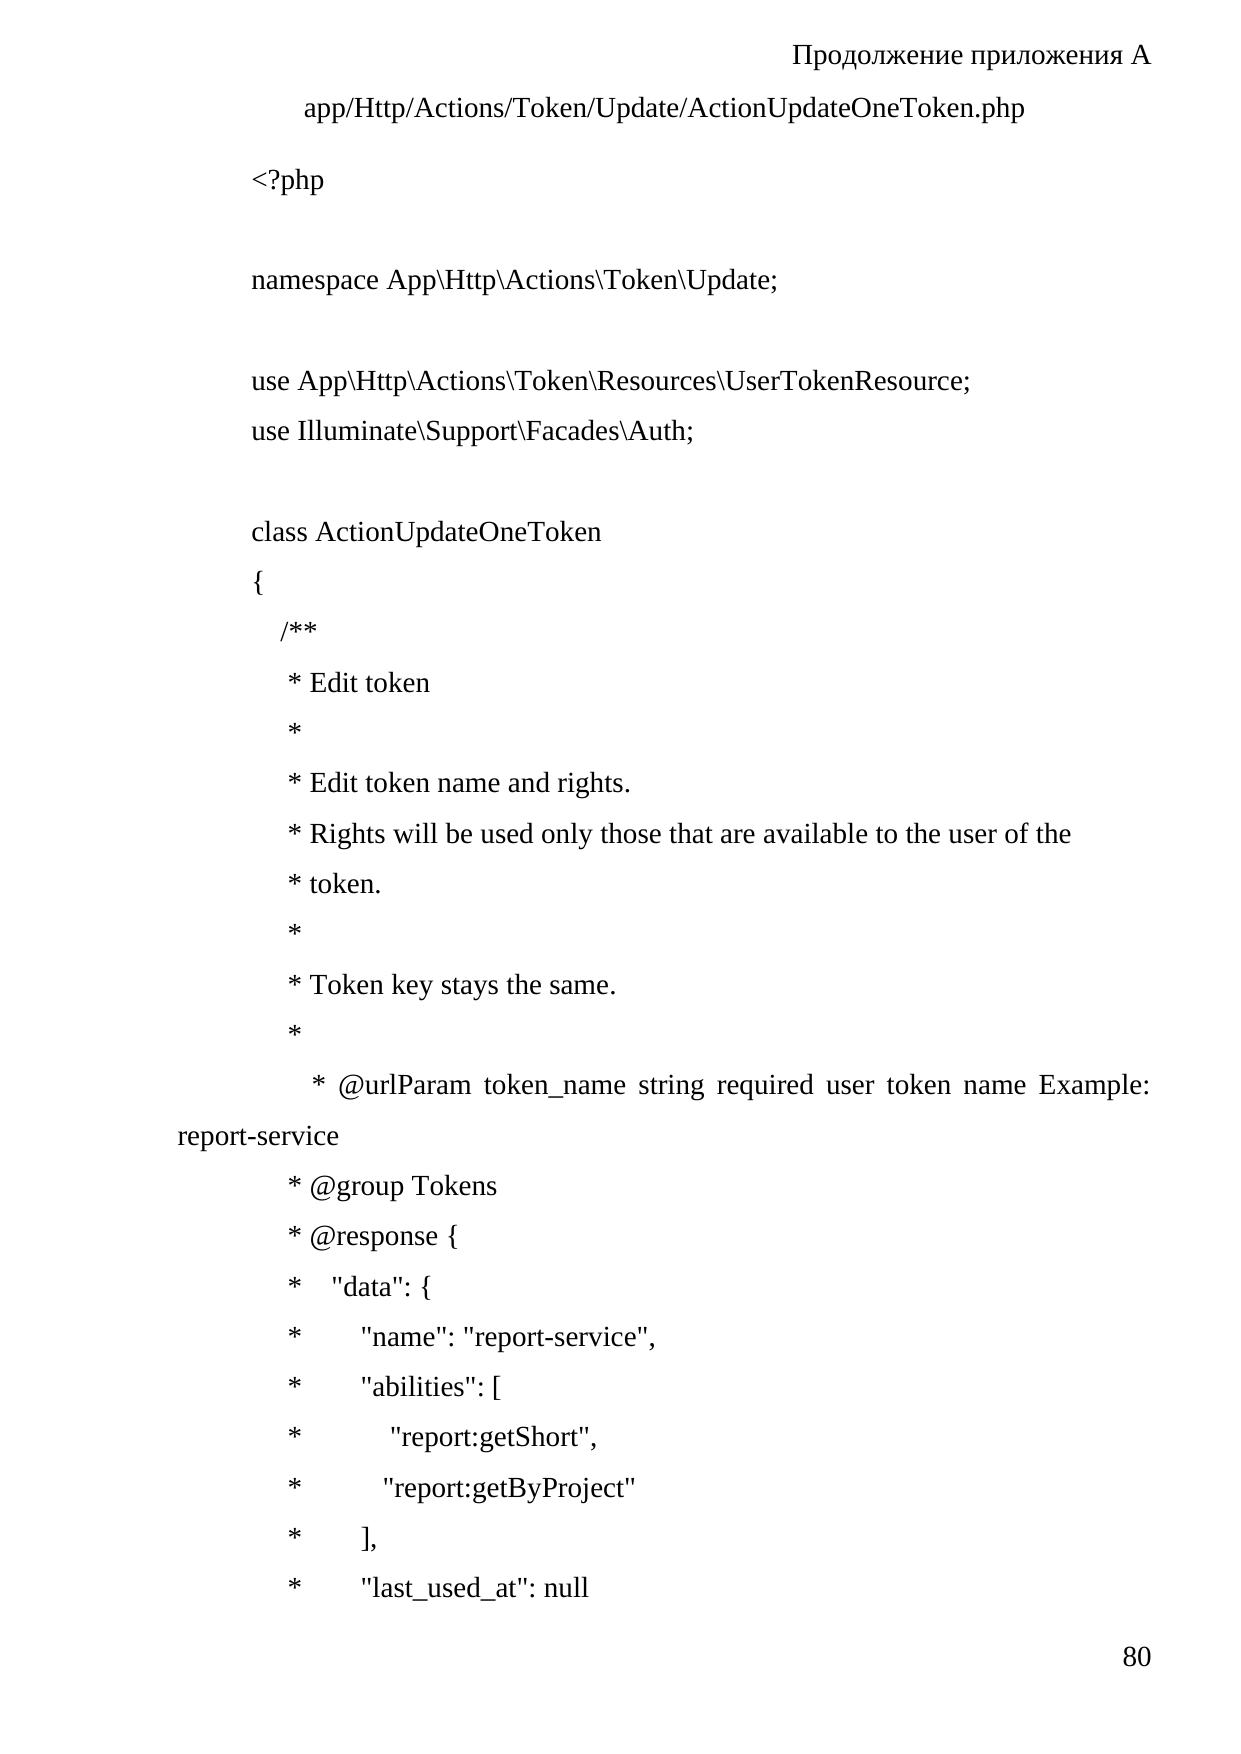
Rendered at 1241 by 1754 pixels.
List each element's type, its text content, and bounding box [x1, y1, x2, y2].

text * "report:getShort", [177, 1419, 1152, 1453]
text * Edit token [177, 665, 1152, 698]
text class ActionUpdateOneToken [177, 514, 1152, 547]
text namespace App\Http\Actions\Token\Update; [177, 262, 1152, 296]
text * [177, 916, 1152, 950]
text * [177, 715, 1152, 749]
text * [177, 1017, 1152, 1051]
text * "data": { [177, 1269, 1152, 1302]
text * "last_used_at": null [177, 1571, 1152, 1604]
text * token. [177, 866, 1152, 900]
text * @group Tokens [177, 1168, 1152, 1202]
text * Rights will be used only those that are available to the user of the [177, 816, 1152, 849]
text { [177, 564, 1152, 598]
text * "abilities": [ [177, 1369, 1152, 1403]
text * ], [177, 1520, 1152, 1554]
text <?php [177, 162, 1152, 195]
text * @response { [177, 1218, 1152, 1252]
subtitle app/Http/Actions/Token/Update/ActionUpdateOneToken.php [177, 91, 1152, 124]
text /** [177, 614, 1152, 648]
text * Token key stays the same. [177, 967, 1152, 1000]
text * "name": "report-service", [177, 1319, 1152, 1352]
text use Illuminate\Support\Facades\Auth; [177, 413, 1152, 447]
text use App\Http\Actions\Token\Resources\UserTokenResource; [177, 363, 1152, 397]
text * Edit token name and rights. [177, 766, 1152, 799]
text * "report:getByProject" [177, 1470, 1152, 1503]
text * @urlParam token_name string required user token name Example: report-service [177, 1067, 1152, 1151]
